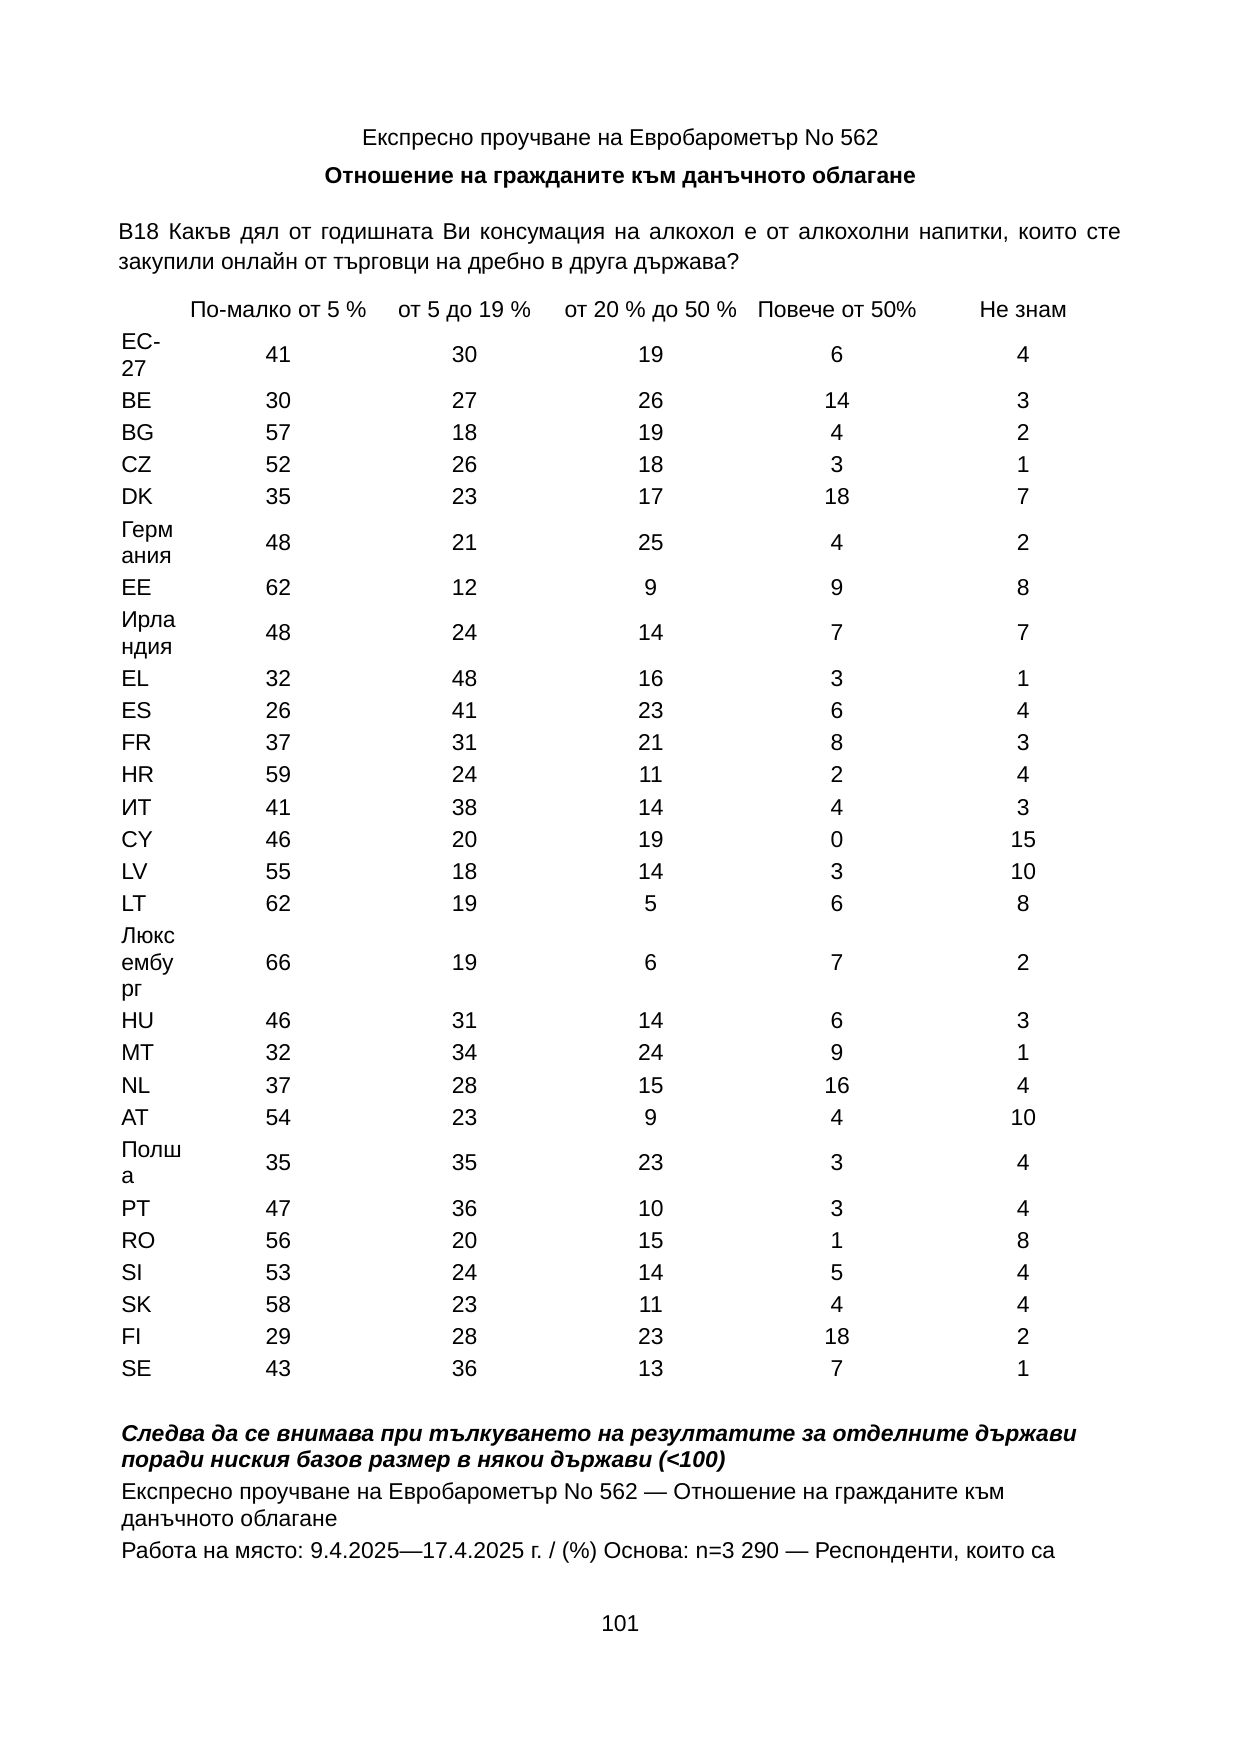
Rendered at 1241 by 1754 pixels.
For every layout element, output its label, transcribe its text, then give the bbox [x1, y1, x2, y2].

table_cell 3 [744, 1192, 930, 1224]
table_cell EE [118, 571, 185, 603]
table_cell 34 [371, 1036, 557, 1069]
table_cell FI [118, 1320, 185, 1352]
table_cell 21 [371, 513, 557, 571]
table_cell 26 [185, 694, 371, 726]
table_cell 6 [744, 694, 930, 726]
table_cell Ирландия [118, 603, 185, 662]
table_cell 28 [371, 1069, 557, 1101]
table_cell 14 [558, 791, 744, 823]
table_cell 24 [371, 759, 557, 791]
table_cell 41 [185, 791, 371, 823]
table_cell 8 [744, 726, 930, 758]
table_cell 23 [558, 1320, 744, 1352]
table_cell 24 [371, 603, 557, 662]
table_cell 4 [744, 1288, 930, 1320]
table_cell 20 [371, 1224, 557, 1256]
table_cell 35 [371, 1133, 557, 1192]
table_cell Работа на място: 9.4.2025—17.4.2025 г. / (%) Основа: n=3 290 — Респонденти, които са [118, 1534, 1116, 1566]
table_cell 18 [744, 1320, 930, 1352]
table_cell 32 [185, 1036, 371, 1069]
table_cell 9 [744, 571, 930, 603]
table_cell FR [118, 726, 185, 758]
table_cell 9 [744, 1036, 930, 1069]
table_cell 19 [558, 416, 744, 448]
table_cell 41 [185, 325, 371, 384]
table_cell 5 [558, 887, 744, 919]
table_cell 10 [930, 1101, 1116, 1133]
table_cell 14 [558, 1004, 744, 1036]
table_cell 3 [744, 855, 930, 887]
table_cell 1 [930, 1353, 1116, 1385]
table_cell 3 [930, 791, 1116, 823]
table_cell 55 [185, 855, 371, 887]
table_cell SI [118, 1256, 185, 1288]
table_cell 1 [930, 448, 1116, 480]
table_cell 5 [744, 1256, 930, 1288]
table_cell 24 [558, 1036, 744, 1069]
table_cell 47 [185, 1192, 371, 1224]
table_cell 1 [744, 1224, 930, 1256]
table_cell 14 [558, 1256, 744, 1288]
table_cell 4 [930, 1069, 1116, 1101]
table_header от 5 до 19 % [371, 293, 557, 325]
table_cell 4 [930, 325, 1116, 384]
table_cell 57 [185, 416, 371, 448]
table_cell 38 [371, 791, 557, 823]
table_header По-малко от 5 % [185, 293, 371, 325]
table_cell 18 [371, 416, 557, 448]
table_cell [118, 1385, 185, 1417]
table_cell 7 [744, 919, 930, 1004]
table_cell 23 [371, 1101, 557, 1133]
table_cell 1 [930, 662, 1116, 694]
table_cell 0 [744, 823, 930, 855]
table_cell 59 [185, 759, 371, 791]
table_cell 3 [930, 1004, 1116, 1036]
text В18 Какъв дял от годишната Ви консумация на алкохол е от алкохолни напитки, които сте закупили онлайн от търговци на дребно в друга държава? [118, 218, 1122, 275]
table_cell 6 [744, 1004, 930, 1036]
table_cell 10 [930, 855, 1116, 887]
table_cell Люксембург [118, 919, 185, 1004]
table_cell AT [118, 1101, 185, 1133]
table_cell 19 [371, 919, 557, 1004]
table_cell 11 [558, 1288, 744, 1320]
table_cell 4 [930, 1133, 1116, 1192]
table_cell 6 [558, 919, 744, 1004]
table_cell 58 [185, 1288, 371, 1320]
table_cell 29 [185, 1320, 371, 1352]
table_cell 31 [371, 1004, 557, 1036]
table_cell 4 [930, 1192, 1116, 1224]
table_cell 4 [930, 1288, 1116, 1320]
table_cell 4 [744, 513, 930, 571]
table_cell LV [118, 855, 185, 887]
table_cell 24 [371, 1256, 557, 1288]
table_cell ЕС-27 [118, 325, 185, 384]
table_cell 46 [185, 823, 371, 855]
table_cell 4 [930, 759, 1116, 791]
table_cell 4 [744, 1101, 930, 1133]
table_cell 4 [930, 694, 1116, 726]
table_cell 13 [558, 1353, 744, 1385]
table_cell 2 [930, 416, 1116, 448]
table_cell 7 [930, 603, 1116, 662]
table_cell [558, 1385, 744, 1417]
table_cell 23 [371, 1288, 557, 1320]
table_cell 6 [744, 887, 930, 919]
table_cell 23 [558, 694, 744, 726]
table_cell CY [118, 823, 185, 855]
table_cell 18 [558, 448, 744, 480]
table_cell 16 [744, 1069, 930, 1101]
table_cell 3 [744, 1133, 930, 1192]
table_header от 20 % до 50 % [558, 293, 744, 325]
table_cell 48 [185, 513, 371, 571]
table_header [118, 293, 185, 325]
table_cell NL [118, 1069, 185, 1101]
table_cell 36 [371, 1192, 557, 1224]
table_cell [371, 1385, 557, 1417]
table_cell 62 [185, 571, 371, 603]
table_cell 62 [185, 887, 371, 919]
table_cell 11 [558, 759, 744, 791]
table_cell 14 [744, 384, 930, 416]
table_cell 54 [185, 1101, 371, 1133]
table_cell Полша [118, 1133, 185, 1192]
table_cell 2 [930, 919, 1116, 1004]
table_cell 12 [371, 571, 557, 603]
table_cell 30 [371, 325, 557, 384]
table_cell 7 [930, 480, 1116, 513]
table_cell DK [118, 480, 185, 513]
table_cell 31 [371, 726, 557, 758]
table_cell ИТ [118, 791, 185, 823]
table_cell 3 [930, 384, 1116, 416]
table_cell 26 [371, 448, 557, 480]
table_cell 15 [558, 1069, 744, 1101]
table_cell 23 [558, 1133, 744, 1192]
table_cell 8 [930, 1224, 1116, 1256]
table_cell PT [118, 1192, 185, 1224]
table_cell 14 [558, 855, 744, 887]
table_cell 6 [744, 325, 930, 384]
table_cell [930, 1385, 1116, 1417]
table_cell 15 [558, 1224, 744, 1256]
table_cell 8 [930, 887, 1116, 919]
table_cell 37 [185, 726, 371, 758]
table_cell 3 [930, 726, 1116, 758]
table_cell 10 [558, 1192, 744, 1224]
table_cell 19 [558, 325, 744, 384]
table_cell 8 [930, 571, 1116, 603]
table_cell 43 [185, 1353, 371, 1385]
table_cell [744, 1385, 930, 1417]
table_cell 19 [558, 823, 744, 855]
table_cell 17 [558, 480, 744, 513]
table_cell MT [118, 1036, 185, 1069]
table_cell 35 [185, 1133, 371, 1192]
table_cell 14 [558, 603, 744, 662]
table_cell 16 [558, 662, 744, 694]
table_cell 4 [930, 1256, 1116, 1288]
table_cell CZ [118, 448, 185, 480]
table_cell Германия [118, 513, 185, 571]
table_cell 3 [744, 662, 930, 694]
table_cell 18 [744, 480, 930, 513]
table_cell EL [118, 662, 185, 694]
table_cell 4 [744, 416, 930, 448]
table_cell BG [118, 416, 185, 448]
table_cell 3 [744, 448, 930, 480]
table_cell 19 [371, 887, 557, 919]
table_cell 46 [185, 1004, 371, 1036]
table_cell 37 [185, 1069, 371, 1101]
table_cell 9 [558, 1101, 744, 1133]
table_cell RO [118, 1224, 185, 1256]
table_cell 53 [185, 1256, 371, 1288]
table_header Повече от 50% [744, 293, 930, 325]
table_cell 18 [371, 855, 557, 887]
table_cell 25 [558, 513, 744, 571]
table_cell 23 [371, 480, 557, 513]
table_cell 66 [185, 919, 371, 1004]
table_cell 35 [185, 480, 371, 513]
table_cell SK [118, 1288, 185, 1320]
table_cell 9 [558, 571, 744, 603]
table_cell 41 [371, 694, 557, 726]
table_cell 36 [371, 1353, 557, 1385]
table_cell HR [118, 759, 185, 791]
table_cell Експресно проучване на Евробарометър No 562 — Отношение на гражданите към данъчното облагане [118, 1475, 1116, 1534]
table_cell LT [118, 887, 185, 919]
table_cell [185, 1385, 371, 1417]
table_cell 7 [744, 603, 930, 662]
table_cell 7 [744, 1353, 930, 1385]
table_cell SE [118, 1353, 185, 1385]
table_cell HU [118, 1004, 185, 1036]
table_cell 21 [558, 726, 744, 758]
table_cell 2 [930, 1320, 1116, 1352]
table_cell 26 [558, 384, 744, 416]
table_cell Следва да се внимава при тълкуването на резултатите за отделните държави поради ниския базов размер в някои държави (<100) [118, 1417, 1116, 1475]
table_cell 4 [744, 791, 930, 823]
table_cell 20 [371, 823, 557, 855]
table_cell BE [118, 384, 185, 416]
table_cell 28 [371, 1320, 557, 1352]
table_cell 48 [185, 603, 371, 662]
table_cell 30 [185, 384, 371, 416]
table_cell 27 [371, 384, 557, 416]
table_cell 56 [185, 1224, 371, 1256]
table_cell 2 [744, 759, 930, 791]
table_cell ES [118, 694, 185, 726]
table_header Не знам [930, 293, 1116, 325]
table_cell 15 [930, 823, 1116, 855]
table_cell 48 [371, 662, 557, 694]
table_cell 52 [185, 448, 371, 480]
table_cell 32 [185, 662, 371, 694]
table_cell 1 [930, 1036, 1116, 1069]
table_cell 2 [930, 513, 1116, 571]
